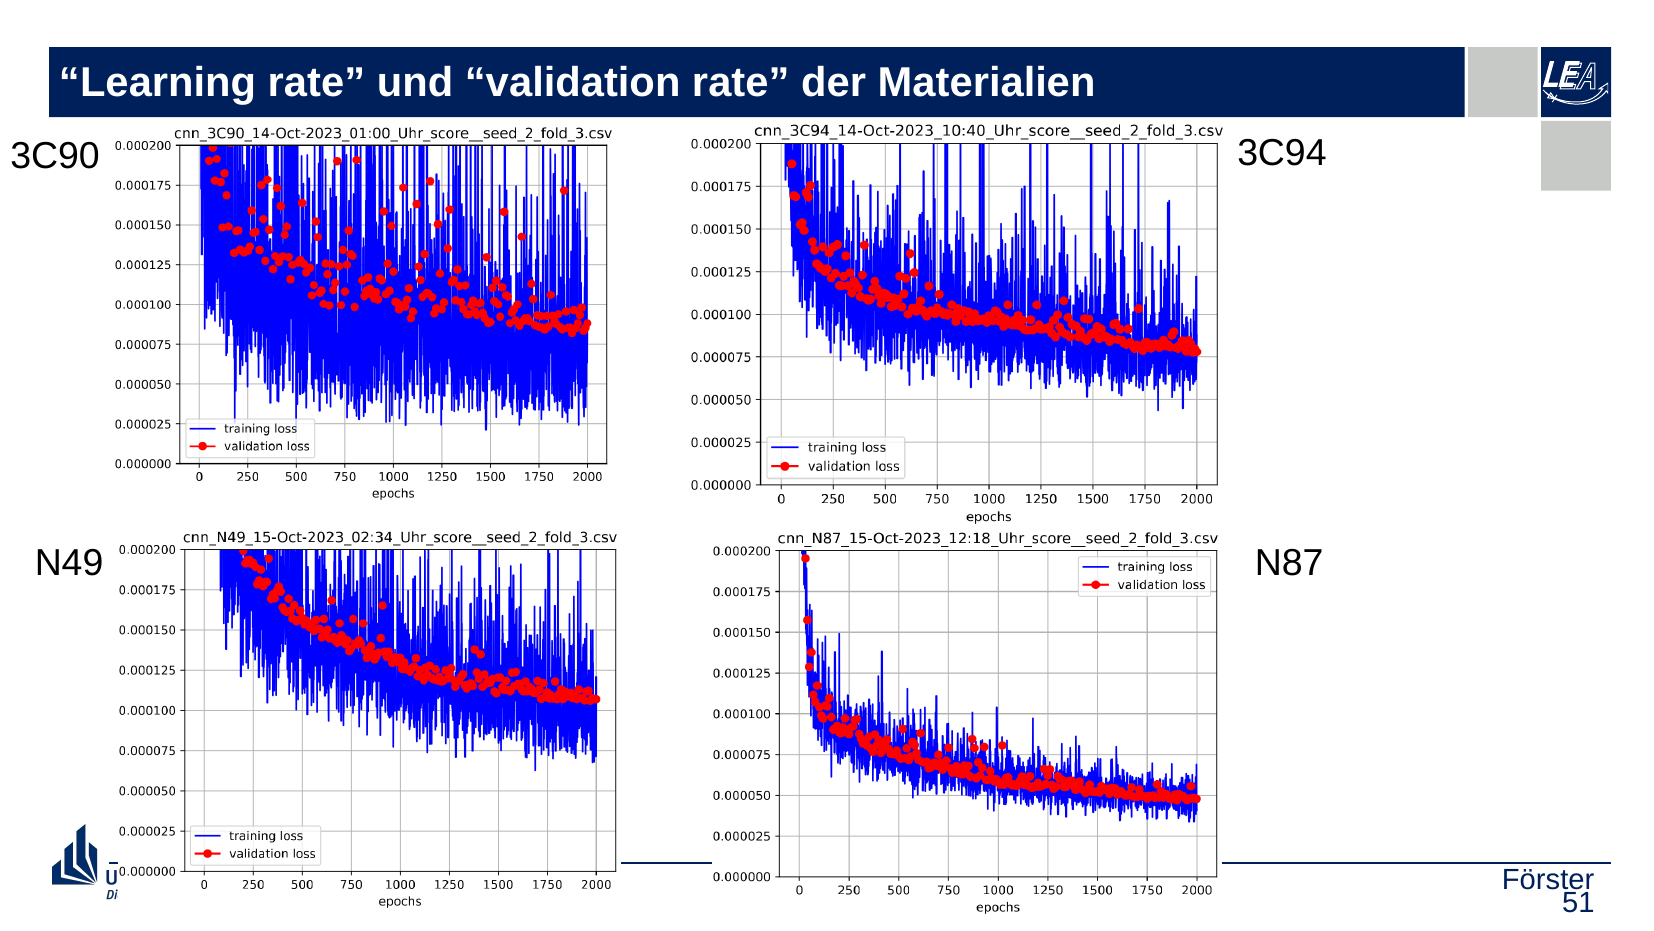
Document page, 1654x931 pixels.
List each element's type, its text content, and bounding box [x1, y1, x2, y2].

picture [690, 123, 1223, 526]
picture [114, 126, 612, 502]
text_box 3C94 [1222, 124, 1342, 181]
picture [52, 530, 621, 910]
text_box N87 [1240, 533, 1339, 591]
title “Learning rate” und “validation rate” der Materialien [59, 47, 1447, 117]
text_box 3C90 [0, 126, 115, 184]
picture [712, 531, 1222, 916]
text_box N49 [19, 533, 119, 591]
